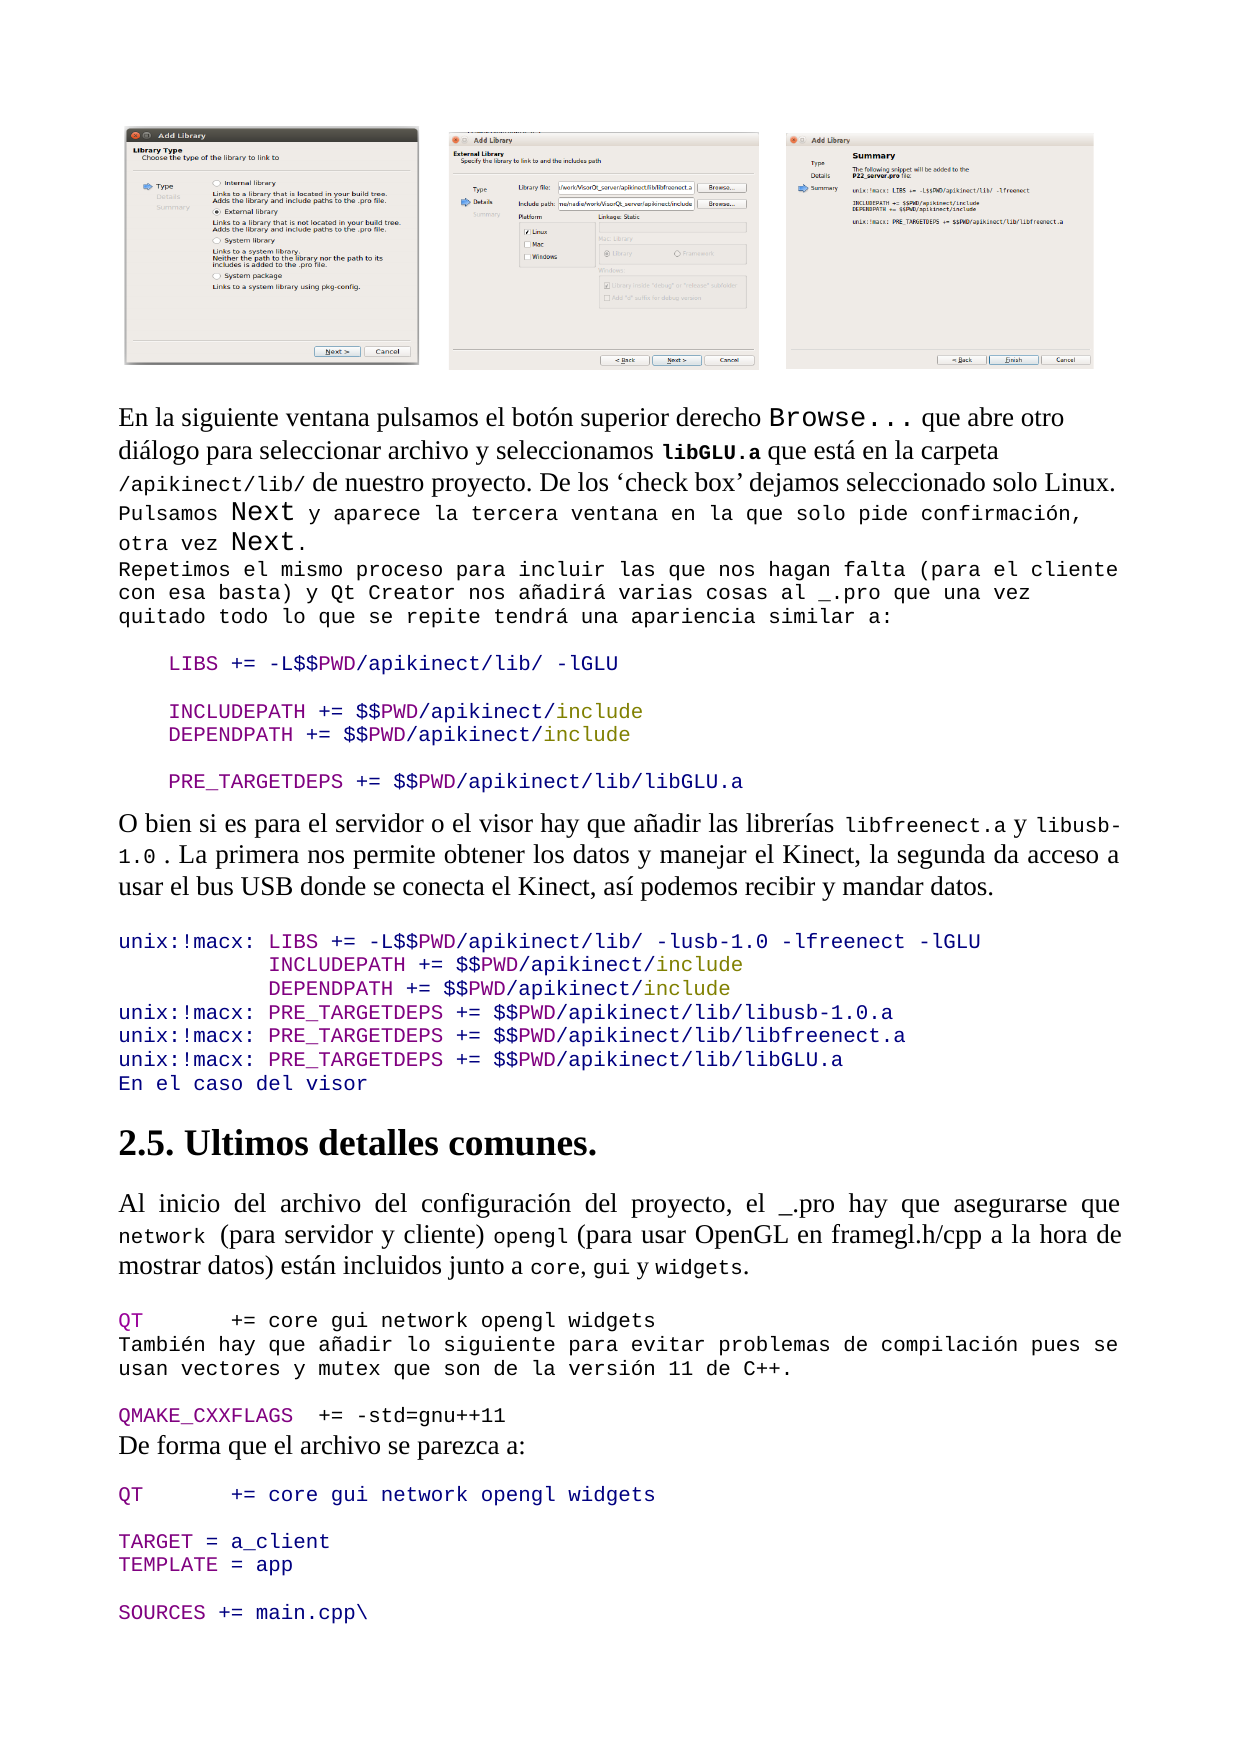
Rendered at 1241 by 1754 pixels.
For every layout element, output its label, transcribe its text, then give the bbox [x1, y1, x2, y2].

text PRE_TARGETDEPS += $$PWD/apikinect/lib/libGLU.a [118, 772, 1122, 795]
text Pulsamos Next y aparece la tercera ventana en la que solo pide confirmación, otra vez Next. [118, 497, 1122, 559]
text QT += core gui network opengl widgets [118, 1311, 1122, 1334]
text unix:!macx: PRE_TARGETDEPS += $$PWD/apikinect/lib/libusb-1.0.a [118, 1002, 1122, 1025]
text TEMPLATE = app [118, 1554, 1122, 1578]
picture [124, 126, 420, 365]
text Al inicio del archivo del configuración del proyecto, el _.pro hay que asegurarse que network (para servidor y cliente) opengl (para usar OpenGL en framegl.h/cpp a la hora de mostrar datos) están incluidos junto a core, gui y widgets. [118, 1187, 1122, 1281]
text QMAKE_CXXFLAGS += -std=gnu++11 [118, 1405, 1122, 1429]
text INCLUDEPATH += $$PWD/apikinect/include [118, 954, 1122, 978]
text O bien si es para el servidor o el visor hay que añadir las librerías libfreenect.a y libusb-1.0 . La primera nos permite obtener los datos y manejar el Kinect, la segunda da acceso a usar el bus USB donde se conecta el Kinect, así podemos recibir y mandar datos. [118, 807, 1122, 901]
picture [786, 133, 1094, 369]
text De forma que el archivo se parezca a: [118, 1429, 1122, 1460]
text 2.5. Ultimos detalles comunes. [118, 1120, 1122, 1163]
text LIBS += -L$$PWD/apikinect/lib/ -lGLU [118, 653, 1122, 677]
text SOURCES += main.cpp\ [118, 1602, 1122, 1625]
text Repetimos el mismo proceso para incluir las que nos hagan falta (para el cliente con esa basta) y Qt Creator nos añadirá varias cosas al _.pro que una vez quitado todo lo que se repite tendrá una apariencia similar a: [118, 559, 1122, 630]
picture [448, 132, 759, 370]
text En el caso del visor [118, 1073, 1122, 1096]
text TARGET = a_client [118, 1531, 1122, 1554]
text INCLUDEPATH += $$PWD/apikinect/include [118, 701, 1122, 724]
text unix:!macx: PRE_TARGETDEPS += $$PWD/apikinect/lib/libGLU.a [118, 1049, 1122, 1073]
text DEPENDPATH += $$PWD/apikinect/include [118, 724, 1122, 748]
text unix:!macx: LIBS += -L$$PWD/apikinect/lib/ -lusb-1.0 -lfreenect -lGLU [118, 931, 1122, 954]
text QT += core gui network opengl widgets [118, 1483, 1122, 1507]
text DEPENDPATH += $$PWD/apikinect/include [118, 978, 1122, 1002]
text En la siguiente ventana pulsamos el botón superior derecho Browse... que abre otro diálogo para seleccionar archivo y seleccionamos libGLU.a que está en la carpeta /apikinect/lib/ de nuestro proyecto. De los ‘check box’ dejamos seleccionado solo Linux. [118, 401, 1122, 497]
text unix:!macx: PRE_TARGETDEPS += $$PWD/apikinect/lib/libfreenect.a [118, 1025, 1122, 1049]
text También hay que añadir lo siguiente para evitar problemas de compilación pues se usan vectores y mutex que son de la versión 11 de C++. [118, 1334, 1122, 1381]
